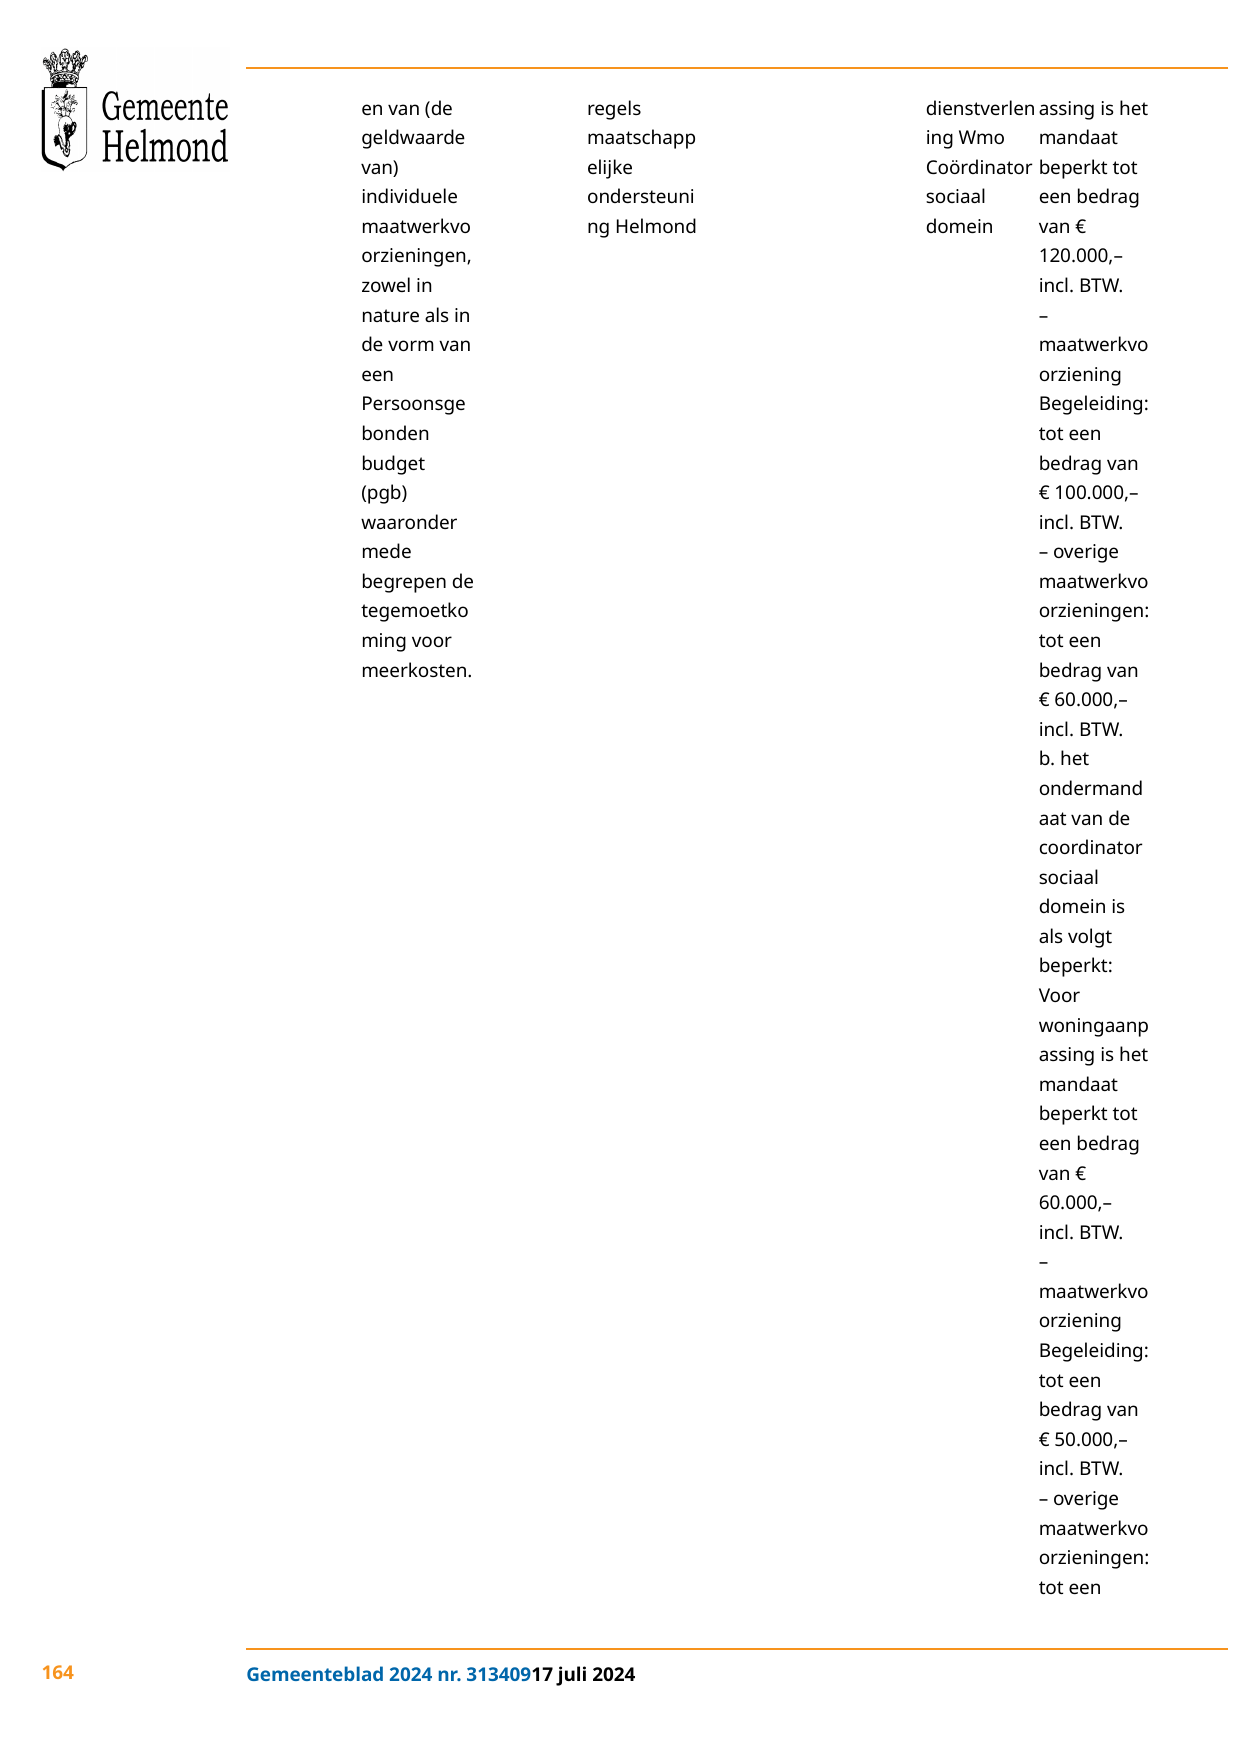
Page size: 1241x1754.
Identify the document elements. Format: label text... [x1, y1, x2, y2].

table_cell [700, 95, 813, 1600]
picture [41, 47, 231, 172]
table_cell [813, 95, 926, 1600]
table_cell [248, 95, 361, 1600]
table_cell regels maatschappelijke ondersteuning Helmond [587, 95, 700, 1600]
table_cell dienstverlening Wmo Coördinator sociaal domein [926, 95, 1038, 1600]
table_cell [474, 95, 587, 1600]
table_cell en van (de geldwaarde van) individuele maatwerkvoorzieningen, zowel in nature als in de vorm van een Persoonsgebonden budget (pgb) waaronder mede begrepen de tegemoetkoming voor meerkosten. [361, 95, 474, 1600]
table_cell assing is het mandaat beperkt tot een bedrag van € 120.000,– incl. BTW. – maatwerkvoorziening Begeleiding: tot een bedrag van € 100.000,– incl. BTW. – overige maatwerkvoorzieningen: tot een bedrag van € 60.000,– incl. BTW. b. het ondermandaat van de coordinator sociaal domein is als volgt beperkt: Voor woningaanpassing is het mandaat beperkt tot een bedrag van € 60.000,– incl. BTW. – maatwerkvoorziening Begeleiding: tot een bedrag van € 50.000,– incl. BTW. – overige maatwerkvoorzieningen: tot een [1039, 95, 1152, 1600]
